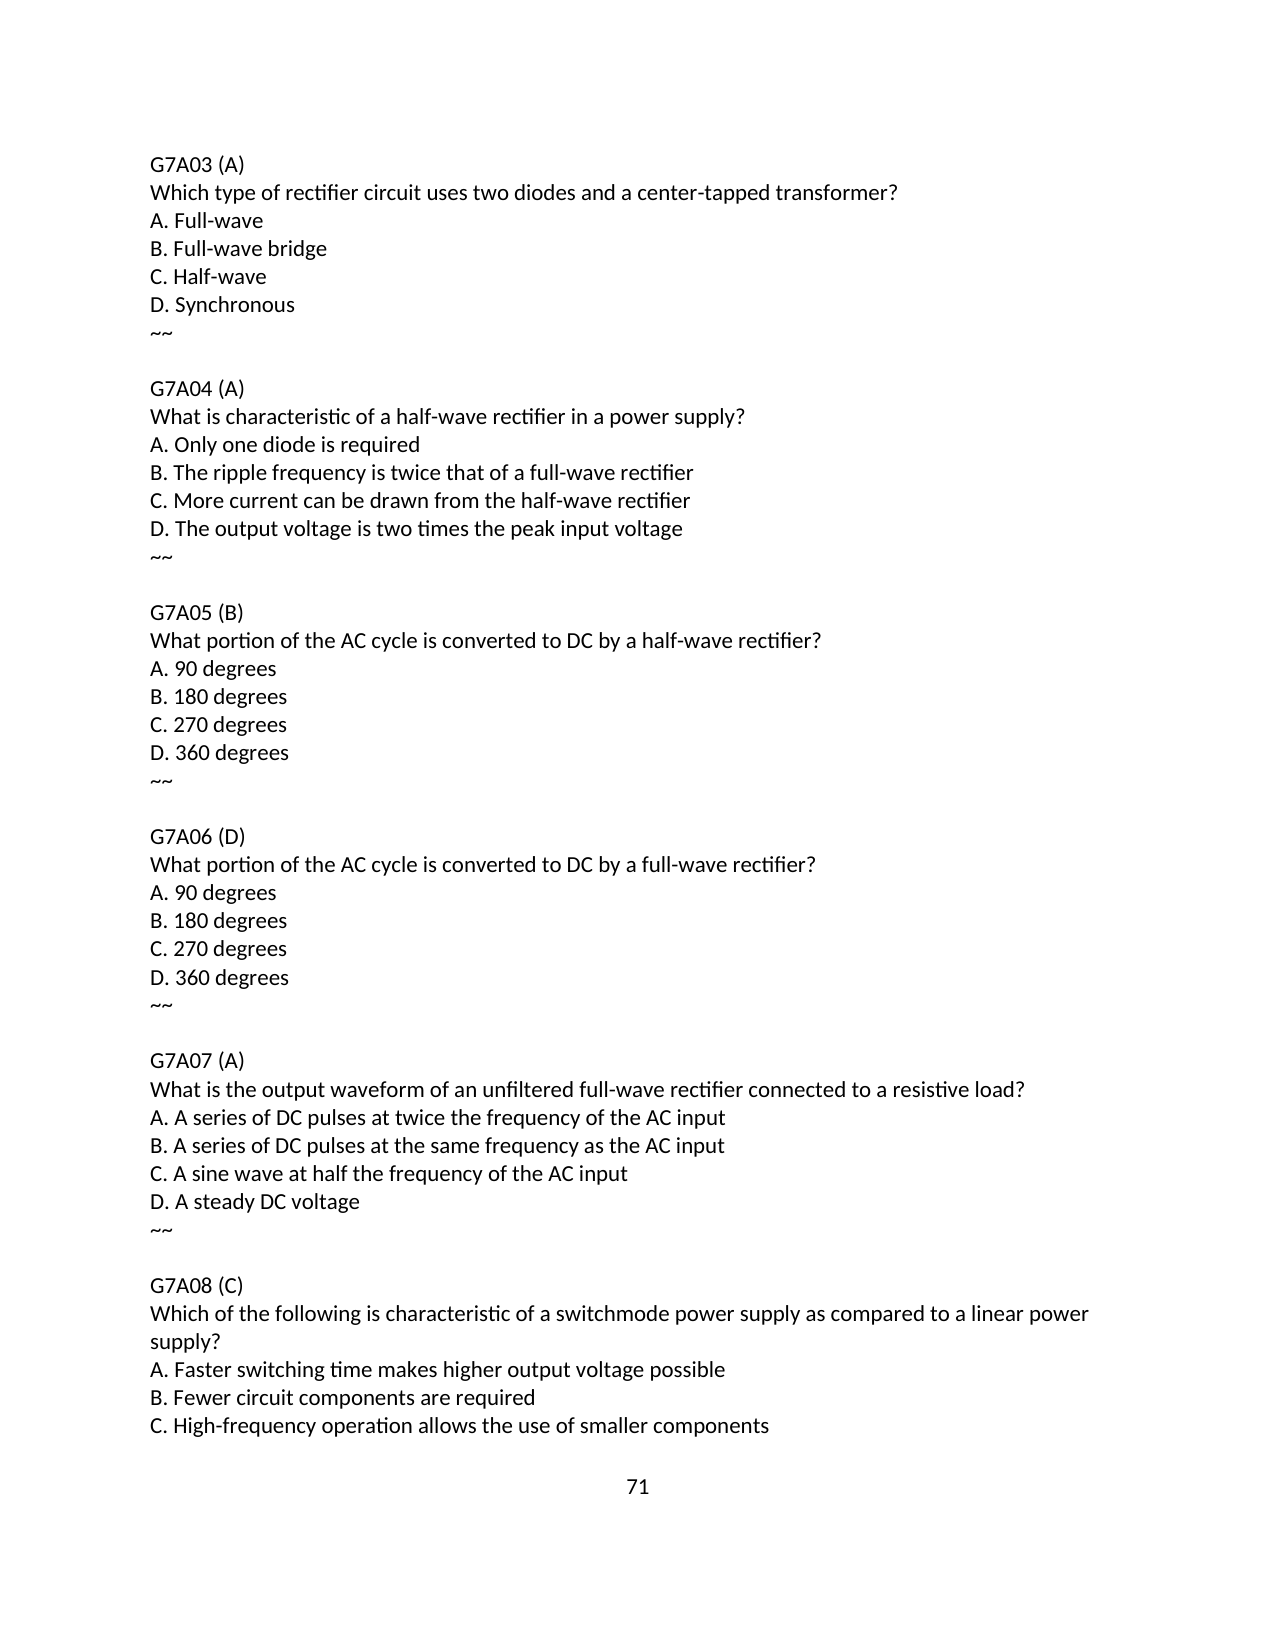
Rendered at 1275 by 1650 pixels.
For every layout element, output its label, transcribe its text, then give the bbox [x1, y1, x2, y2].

text ~~ [150, 318, 1125, 346]
text Which type of rectifier circuit uses two diodes and a center-tapped transformer? [150, 178, 1125, 206]
text C. 270 degrees [150, 710, 1125, 738]
text ~~ [150, 1215, 1125, 1243]
text B. Fewer circuit components are required [150, 1383, 1125, 1411]
text G7A03 (A) [150, 150, 1125, 178]
text A. Only one diode is required [150, 430, 1125, 458]
text B. The ripple frequency is twice that of a full-wave rectifier [150, 458, 1125, 486]
text What portion of the AC cycle is converted to DC by a full-wave rectifier? [150, 851, 1125, 878]
text D. 360 degrees [150, 738, 1125, 766]
text D. A steady DC voltage [150, 1187, 1125, 1215]
text C. 270 degrees [150, 934, 1125, 963]
text B. Full-wave bridge [150, 234, 1125, 262]
text G7A04 (A) [150, 374, 1125, 402]
text D. Synchronous [150, 290, 1125, 318]
text C. High-frequency operation allows the use of smaller components [150, 1411, 1125, 1439]
text ~~ [150, 542, 1125, 570]
text A. 90 degrees [150, 878, 1125, 907]
text B. 180 degrees [150, 907, 1125, 934]
text G7A06 (D) [150, 822, 1125, 851]
text What is the output waveform of an unfiltered full-wave rectifier connected to a resistive load? [150, 1075, 1125, 1103]
text What portion of the AC cycle is converted to DC by a half-wave rectifier? [150, 626, 1125, 654]
text C. Half-wave [150, 262, 1125, 290]
text What is characteristic of a half-wave rectifier in a power supply? [150, 402, 1125, 430]
text D. 360 degrees [150, 963, 1125, 991]
text G7A07 (A) [150, 1047, 1125, 1075]
text A. Faster switching time makes higher output voltage possible [150, 1355, 1125, 1383]
text A. A series of DC pulses at twice the frequency of the AC input [150, 1103, 1125, 1131]
text D. The output voltage is two times the peak input voltage [150, 514, 1125, 542]
text A. 90 degrees [150, 654, 1125, 682]
text G7A05 (B) [150, 598, 1125, 626]
text G7A08 (C) [150, 1271, 1125, 1299]
text B. 180 degrees [150, 682, 1125, 710]
text Which of the following is characteristic of a switchmode power supply as compared to a linear power supply? [150, 1299, 1125, 1355]
text B. A series of DC pulses at the same frequency as the AC input [150, 1131, 1125, 1159]
text ~~ [150, 766, 1125, 794]
text ~~ [150, 991, 1125, 1019]
text C. More current can be drawn from the half-wave rectifier [150, 486, 1125, 514]
text A. Full-wave [150, 206, 1125, 234]
text C. A sine wave at half the frequency of the AC input [150, 1159, 1125, 1187]
